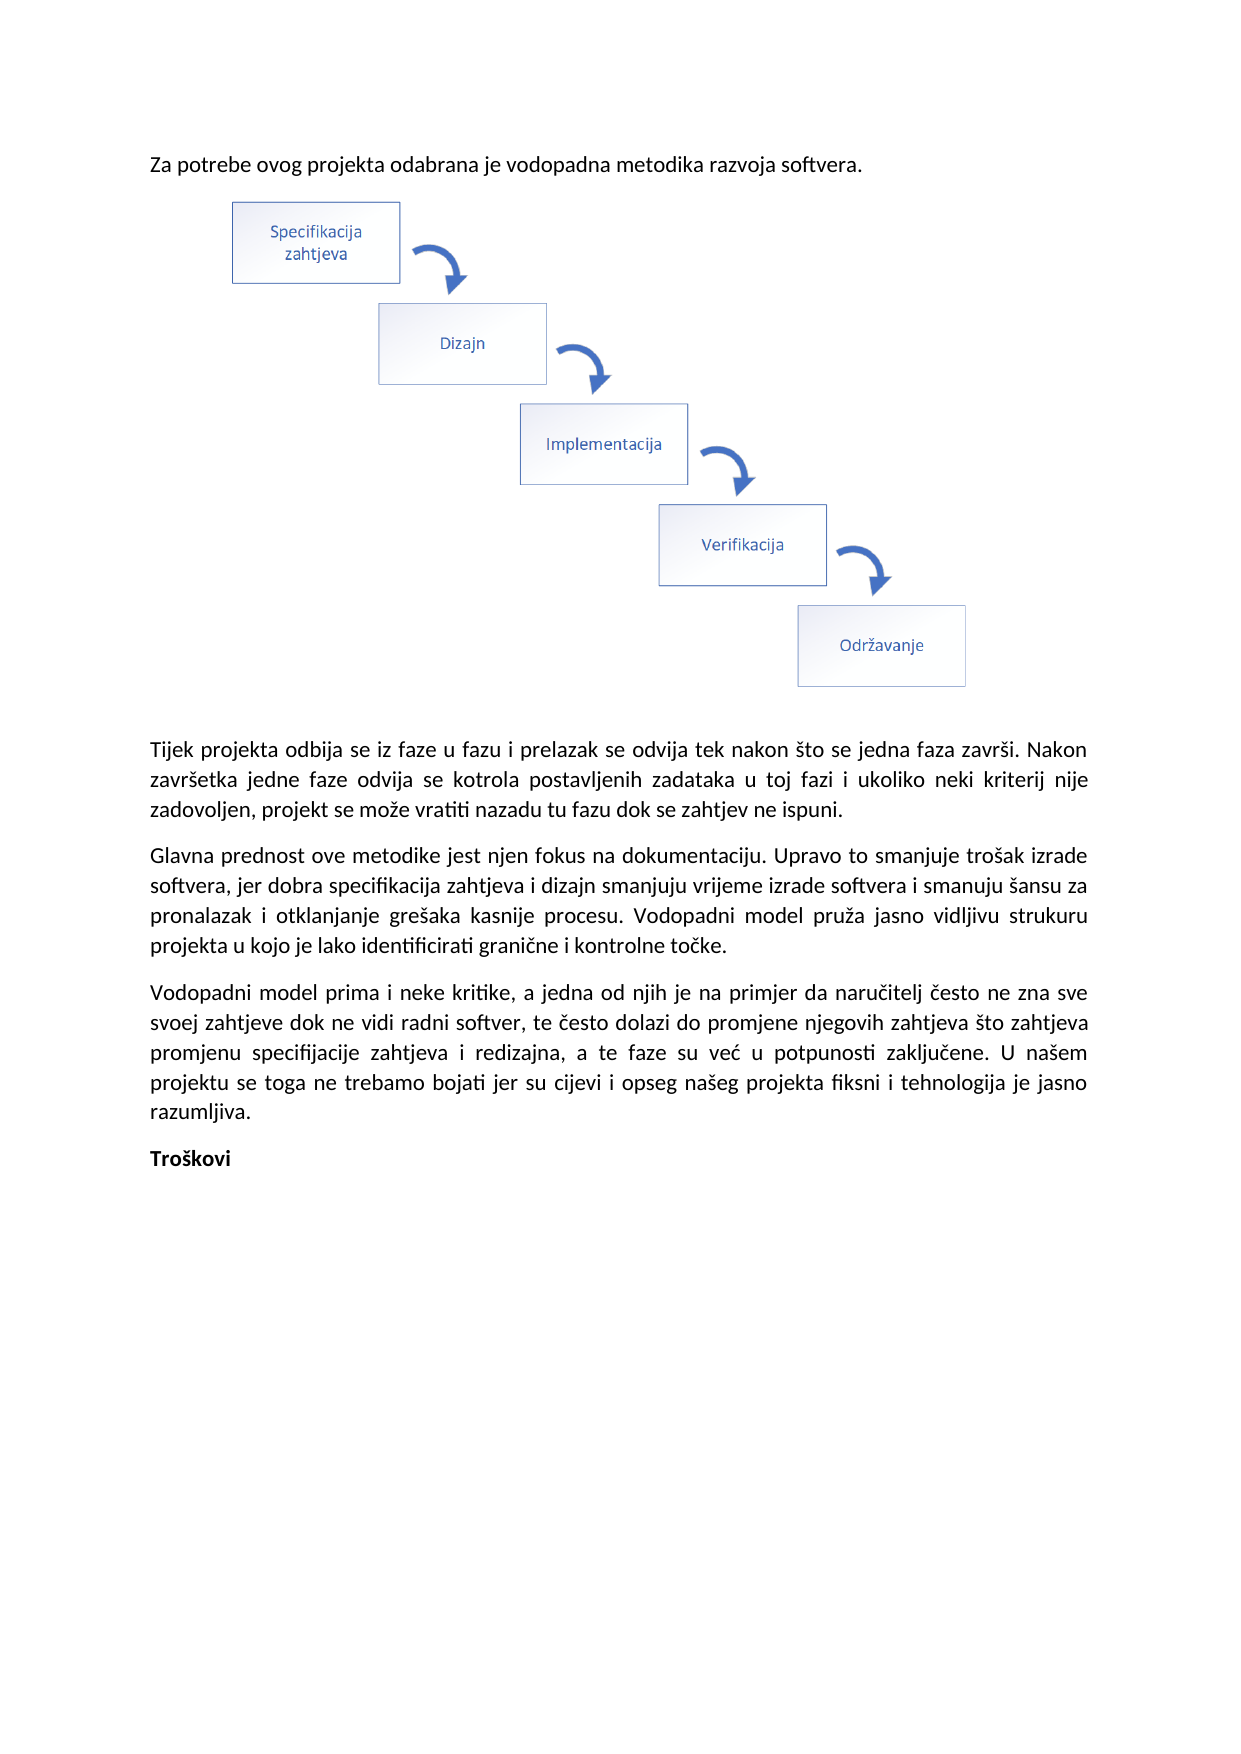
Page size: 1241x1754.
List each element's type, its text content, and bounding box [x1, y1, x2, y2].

text Glavna prednost ove metodike jest njen fokus na dokumentaciju. Upravo to smanjuje trošak izrade softvera, jer dobra specifikacija zahtjeva i dizajn smanjuju vrijeme izrade softvera i smanuju šansu za pronalazak i otklanjanje grešaka kasnije procesu. Vodopadni model pruža jasno vidljivu strukuru projekta u kojo je lako identificirati granične i kontrolne točke. [150, 842, 1090, 959]
text Vodopadni model prima i neke kritike, a jedna od njih je na primjer da naručitelj često ne zna sve svoej zahtjeve dok ne vidi radni softver, te često dolazi do promjene njegovih zahtjeva što zahtjeva promjenu specifijacije zahtjeva i redizajna, a te faze su već u potpunosti zaključene. U našem projektu se toga ne trebamo bojati jer su cijevi i opseg našeg projekta fiksni i tehnologija je jasno razumljiva. [150, 978, 1090, 1126]
text Za potrebe ovog projekta odabrana je vodopadna metodika razvoja softvera. [150, 150, 1090, 178]
text Troškovi [150, 1144, 1090, 1172]
text Tijek projekta odbija se iz faze u fazu i prelazak se odvija tek nakon što se jedna faza završi. Nakon završetka jedne faze odvija se kotrola postavljenih zadataka u toj fazi i ukoliko neki kriterij nije zadovoljen, projekt se može vratiti nazadu tu fazu dok se zahtjev ne ispuni. [150, 735, 1090, 823]
